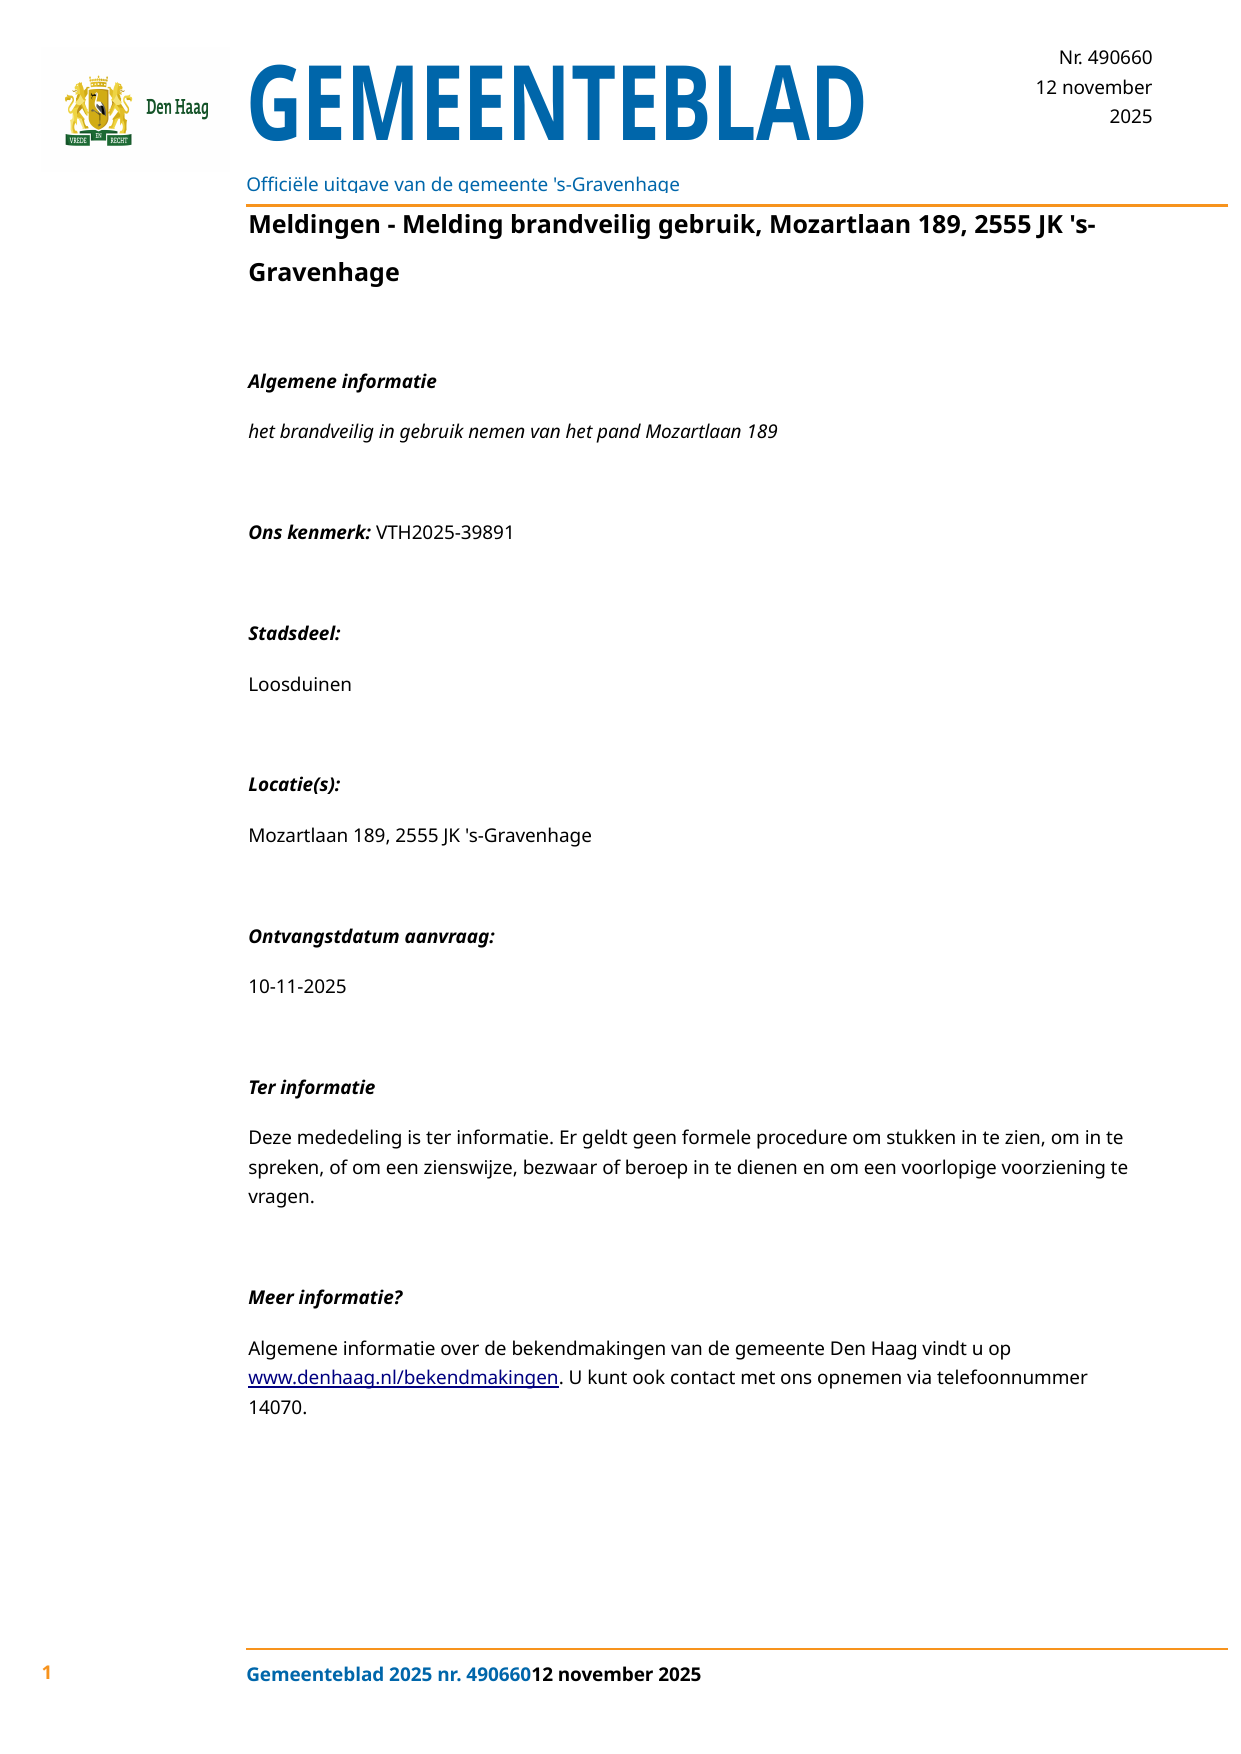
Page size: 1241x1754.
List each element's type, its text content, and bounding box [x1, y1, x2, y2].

text Ter informatie [248, 1074, 1152, 1100]
text Ons kenmerk: VTH2025-39891 [248, 519, 1152, 545]
text Stadsdeel: [248, 620, 1152, 646]
text Ontvangstdatum aanvraag: [248, 923, 1152, 949]
text Algemene informatie over de bekendmakingen van de gemeente Den Haag vindt u op www.denhaag.nl/bekendmakingen. U kunt ook contact met ons opnemen via telefoonnummer 14070. [248, 1335, 1152, 1420]
text Meldingen - Melding brandveilig gebruik, Mozartlaan 189, 2555 JK 's-Gravenhage [248, 207, 1152, 288]
text Meer informatie? [248, 1284, 1152, 1310]
text het brandveilig in gebruik nemen van het pand Mozartlaan 189 [248, 419, 1152, 444]
text Loosduinen [248, 671, 1152, 697]
text 10-11-2025 [248, 973, 1152, 999]
text Deze mededeling is ter informatie. Er geldt geen formele procedure om stukken in te zien, om in te spreken, of om een zienswijze, bezwaar of beroep in te dienen en om een voorlopige voorziening te vragen. [248, 1124, 1152, 1209]
text Mozartlaan 189, 2555 JK 's-Gravenhage [248, 822, 1152, 848]
picture [41, 47, 231, 172]
text Algemene informatie [248, 368, 1152, 394]
text Locatie(s): [248, 772, 1152, 797]
